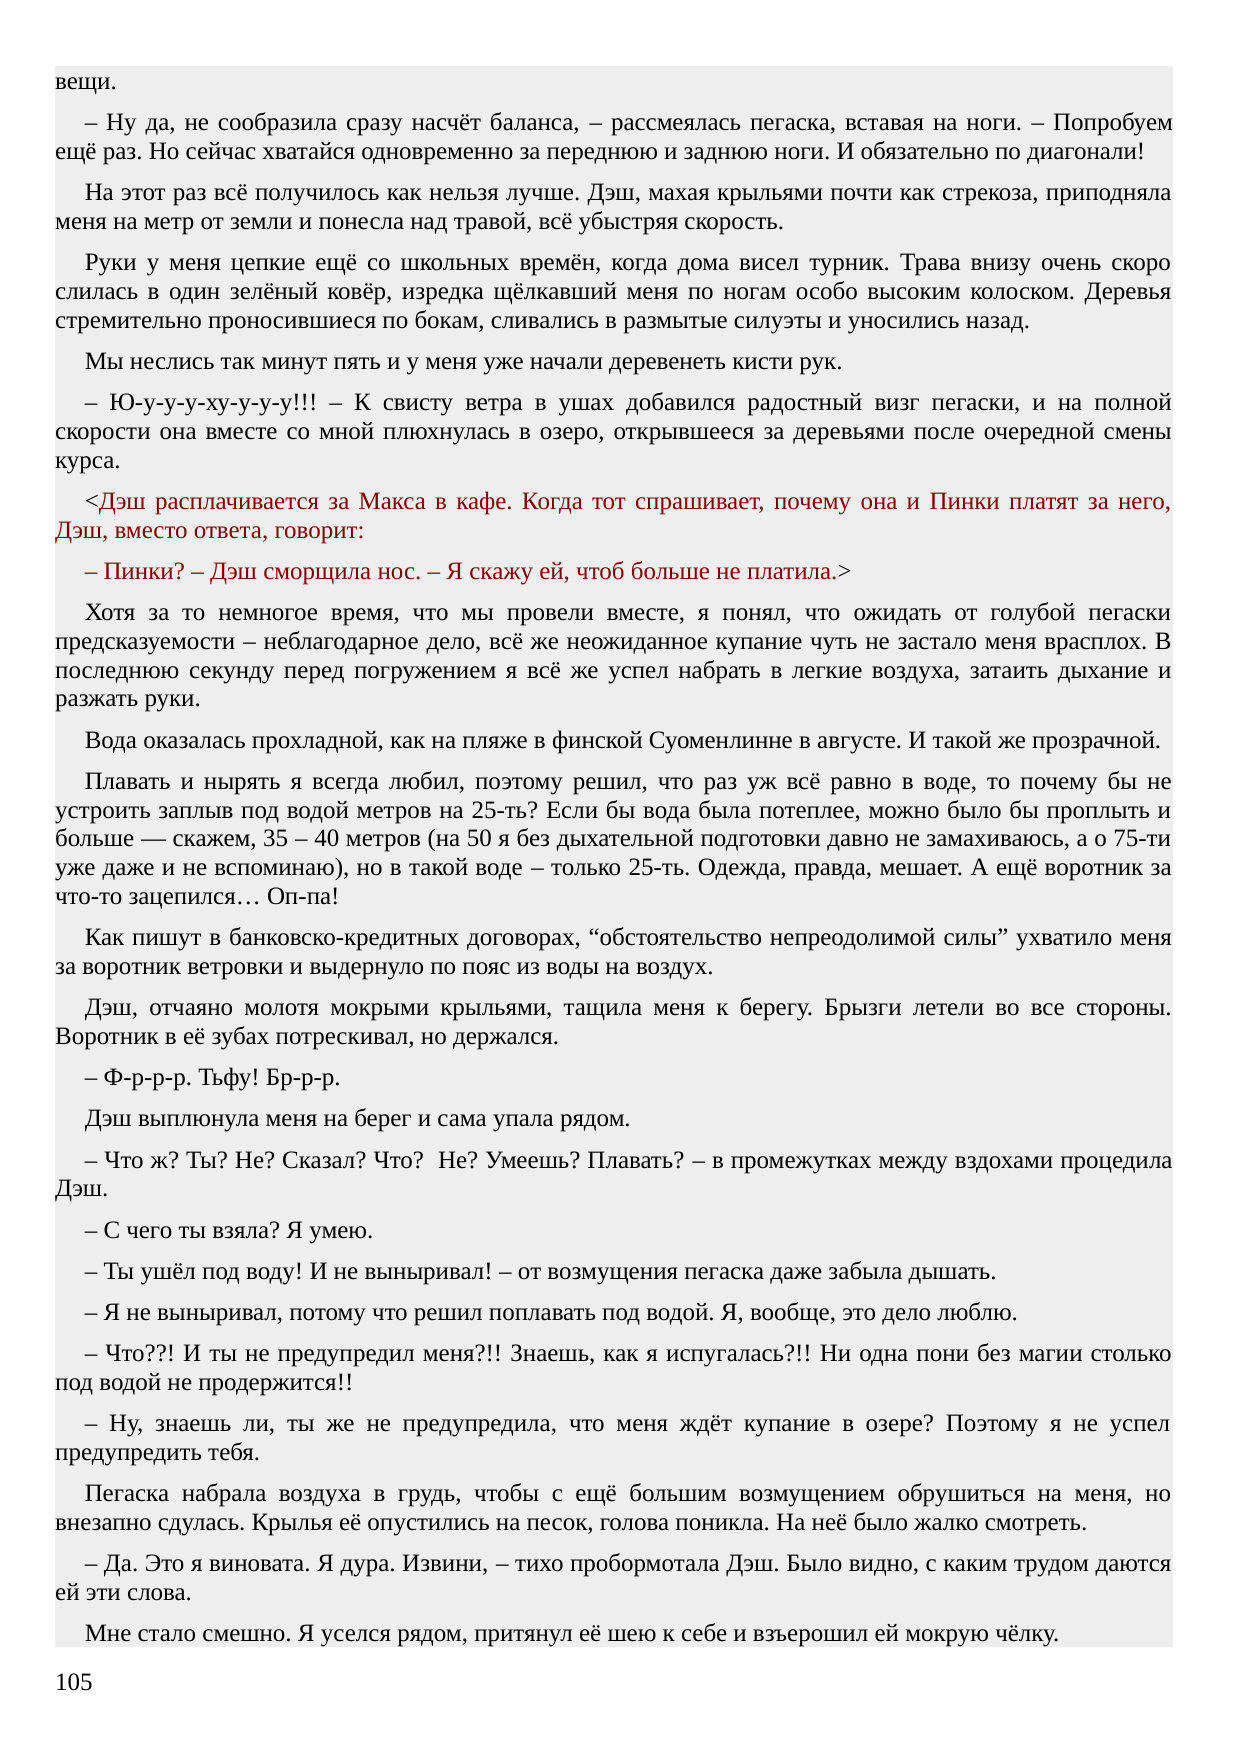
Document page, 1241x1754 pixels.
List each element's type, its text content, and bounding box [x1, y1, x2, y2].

text Плавать и нырять я всегда любил, поэтому решил, что раз уж всё равно в воде, то почему бы не устроить заплыв под водой метров на 25-ть? Если бы вода была потеплее, можно было бы проплыть и больше — скажем, 35 – 40 метров (на 50 я без дыхательной подготовки давно не замахиваюсь, а о 75-ти уже даже и не вспоминаю), но в такой воде – только 25-ть. Одежда, правда, мешает. А ещё воротник за что-то зацепился… Оп-па! [55, 766, 1173, 910]
text На этот раз всё получилось как нельзя лучше. Дэш, махая крыльями почти как стрекоза, приподняла меня на метр от земли и понесла над травой, всё убыстряя скорость. [55, 177, 1173, 235]
text вещи. [55, 66, 1173, 95]
text Дэш, отчаяно молотя мокрыми крыльями, тащила меня к берегу. Брызги летели во все стороны. Воротник в её зубах потрескивал, но держался. [55, 992, 1173, 1050]
text – С чего ты взяла? Я умею. [55, 1215, 1173, 1243]
text – Ю-у-у-у-ху-у-у-у!!! – К свисту ветра в ушах добавился радостный визг пегаски, и на полной скорости она вместе со мной плюхнулась в озеро, открывшееся за деревьями после очередной смены курса. [55, 387, 1173, 473]
text Пегаска набрала воздуха в грудь, чтобы с ещё большим возмущением обрушиться на меня, но внезапно сдулась. Крылья её опустились на песок, голова поникла. На неё было жалко смотреть. [55, 1478, 1173, 1536]
text – Что??! И ты не предупредил меня?!! Знаешь, как я испугалась?!! Ни одна пони без магии столько под водой не продержится!! [55, 1338, 1173, 1396]
text – Ну, знаешь ли, ты же не предупредила, что меня ждёт купание в озере? Поэтому я не успел предупредить тебя. [55, 1408, 1173, 1466]
text Хотя за то немногое время, что мы провели вместе, я понял, что ожидать от голубой пегаски предсказуемости – неблагодарное дело, всё же неожиданное купание чуть не застало меня врасплох. В последнюю секунду перед погружением я всё же успел набрать в легкие воздуха, затаить дыхание и разжать руки. [55, 597, 1173, 712]
text Руки у меня цепкие ещё со школьных времён, когда дома висел турник. Трава внизу очень скоро слилась в один зелёный ковёр, изредка щёлкавший меня по ногам особо высоким колоском. Деревья стремительно проносившиеся по бокам, сливались в размытые силуэты и уносились назад. [55, 247, 1173, 333]
text Мне стало смешно. Я уселся рядом, притянул её шею к себе и взъерошил ей мокрую чёлку. [55, 1618, 1173, 1647]
text – Ты ушёл под воду! И не выныривал! – от возмущения пегаска даже забыла дышать. [55, 1256, 1173, 1285]
text Как пишут в банковско-кредитных договорах, “обстоятельство непреодолимой силы” ухватило меня за воротник ветровки и выдернуло по пояс из воды на воздух. [55, 922, 1173, 980]
text <Дэш расплачивается за Макса в кафе. Когда тот спрашивает, почему она и Пинки платят за него, Дэш, вместо ответа, говорит: [55, 486, 1173, 543]
text Вода оказалась прохладной, как на пляже в финской Суоменлинне в августе. И такой же прозрачной. [55, 725, 1173, 753]
text – Да. Это я виновата. Я дура. Извини, – тихо пробормотала Дэш. Было видно, с каким трудом даются ей эти слова. [55, 1548, 1173, 1606]
text – Что ж? Ты? Не? Сказал? Что? Не? Умеешь? Плавать? – в промежутках между вздохами процедила Дэш. [55, 1145, 1173, 1202]
text – Я не выныривал, потому что решил поплавать под водой. Я, вообще, это дело люблю. [55, 1297, 1173, 1326]
text Дэш выплюнула меня на берег и сама упала рядом. [55, 1103, 1173, 1132]
text – Пинки? – Дэш сморщила нос. – Я скажу ей, чтоб больше не платила.> [55, 556, 1173, 585]
text – Ну да, не сообразила сразу насчёт баланса, – рассмеялась пегаска, вставая на ноги. – Попробуем ещё раз. Но сейчас хватайся одновременно за переднюю и заднюю ноги. И обязательно по диагонали! [55, 107, 1173, 165]
text – Ф-р-р-р. Тьфу! Бр-р-р. [55, 1062, 1173, 1091]
text Мы неслись так минут пять и у меня уже начали деревенеть кисти рук. [55, 346, 1173, 375]
